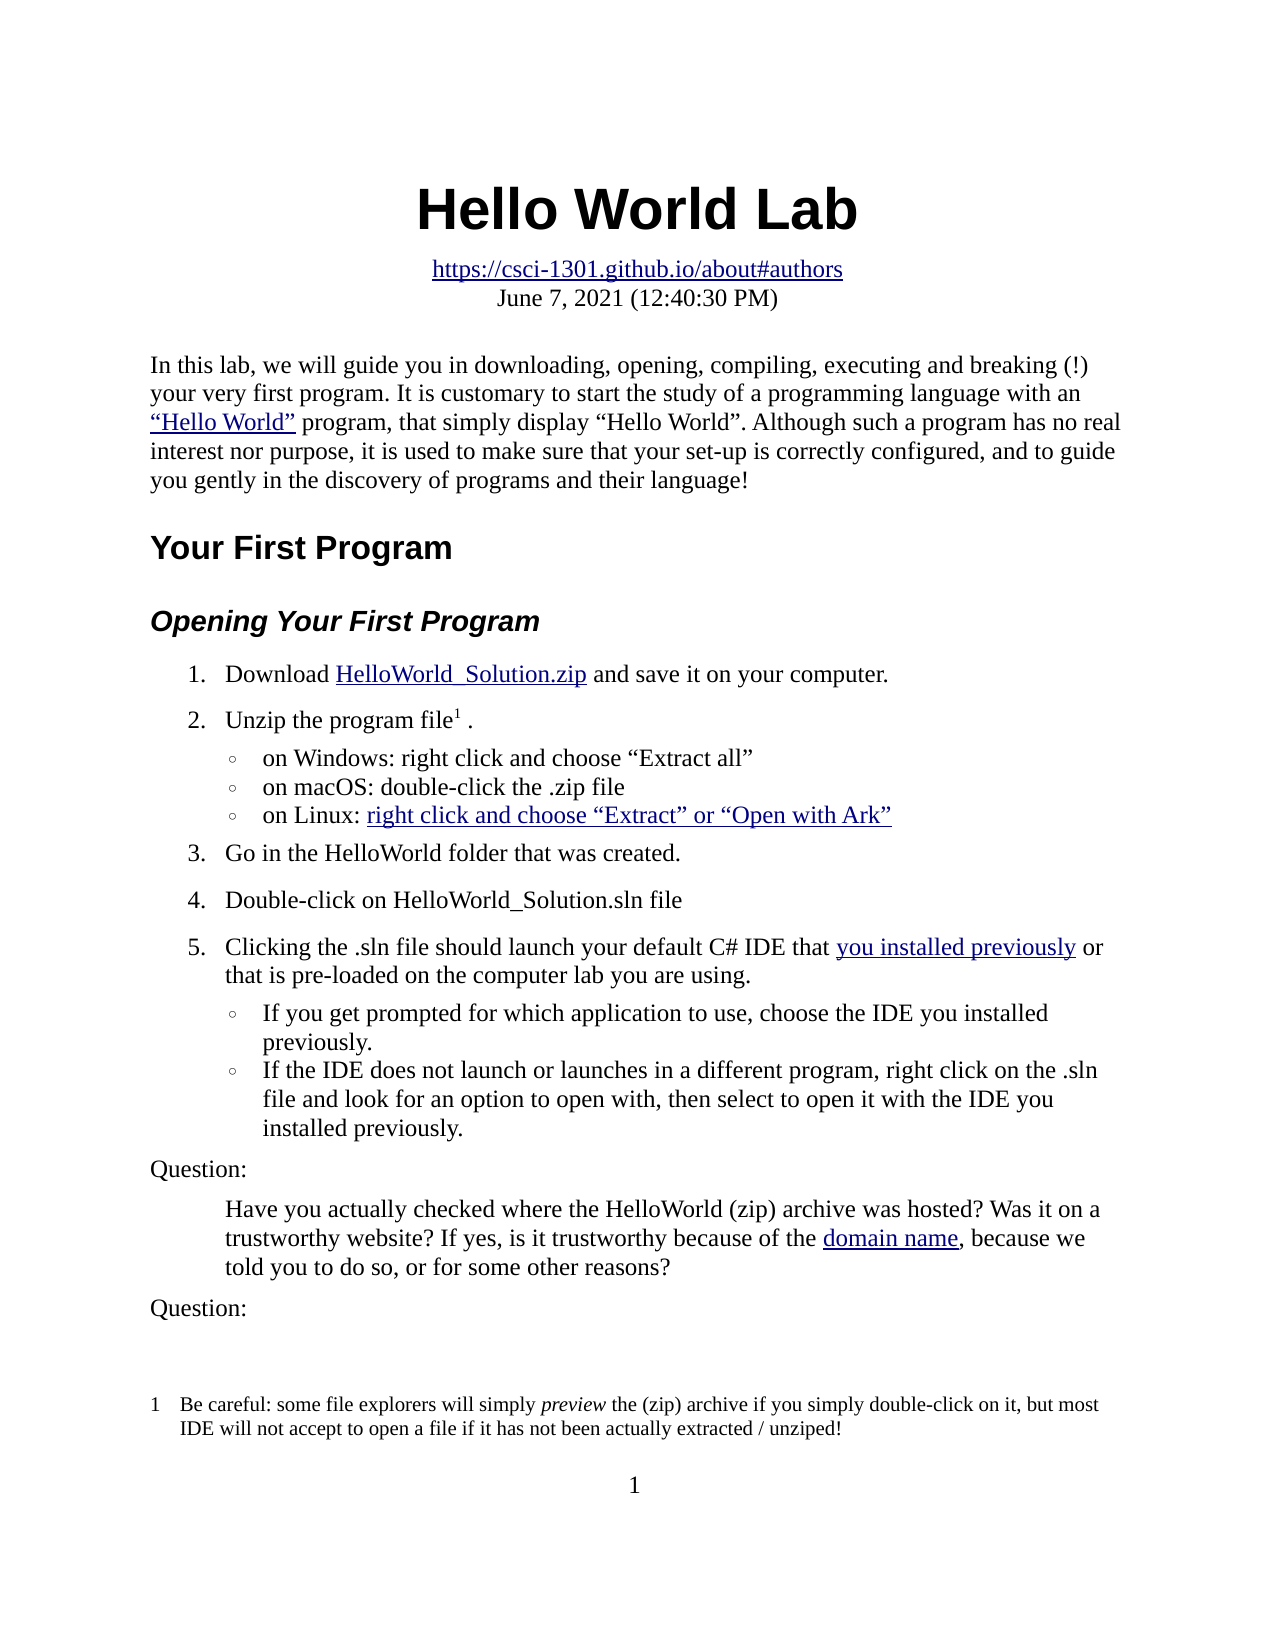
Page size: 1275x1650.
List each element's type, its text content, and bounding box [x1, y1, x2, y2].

list on macOS: double-click the .zip file [225, 772, 1125, 801]
list Download HelloWorld_Solution.zip and save it on your computer. [187, 659, 1125, 687]
text Have you actually checked where the HelloWorld (zip) archive was hosted? Was it on a trustworthy website? If yes, is it trustworthy because of the domain name, because we told you to do so, or for some other reasons? [225, 1194, 1125, 1281]
list If the IDE does not launch or launches in a different program, right click on the .sln file and look for an option to open with, then select to open it with the IDE you installed previously. [225, 1056, 1125, 1142]
text June 7, 2021 (12:40:30 PM) [150, 283, 1125, 312]
subtitle Your First Program [150, 527, 1125, 566]
list on Windows: right click and choose “Extract all” [225, 743, 1125, 772]
text Question: [150, 1154, 1125, 1182]
subtitle Opening Your First Program [150, 604, 1125, 637]
list on Linux: right click and choose “Extract” or “Open with Ark” [225, 801, 1125, 829]
list Clicking the .sln file should launch your default C# IDE that you installed previously or that is pre-loaded on the computer lab you are using. [187, 932, 1125, 989]
list If you get prompted for which application to use, choose the IDE you installed previously. [225, 998, 1125, 1056]
text https://csci-1301.github.io/about#authors [150, 254, 1125, 283]
list Be careful: some file explorers will simply preview the (zip) archive if you simply double-click on it, but most IDE will not accept to open a file if it has not been actually extracted / unziped! [150, 1392, 1125, 1440]
text Question: [150, 1293, 1125, 1321]
title Hello World Lab [150, 175, 1125, 242]
list Go in the HelloWorld folder that was created. [187, 838, 1125, 867]
text In this lab, we will guide you in downloading, opening, compiling, executing and breaking (!) your very first program. It is customary to start the study of a programming language with an “Hello World” program, that simply display “Hello World”. Although such a program has no real interest nor purpose, it is used to make sure that your set-up is correctly configured, and to guide you gently in the discovery of programs and their language! [150, 350, 1125, 493]
list Double-click on HelloWorld_Solution.sln file [187, 885, 1125, 914]
list Unzip the program file . [187, 705, 1125, 734]
